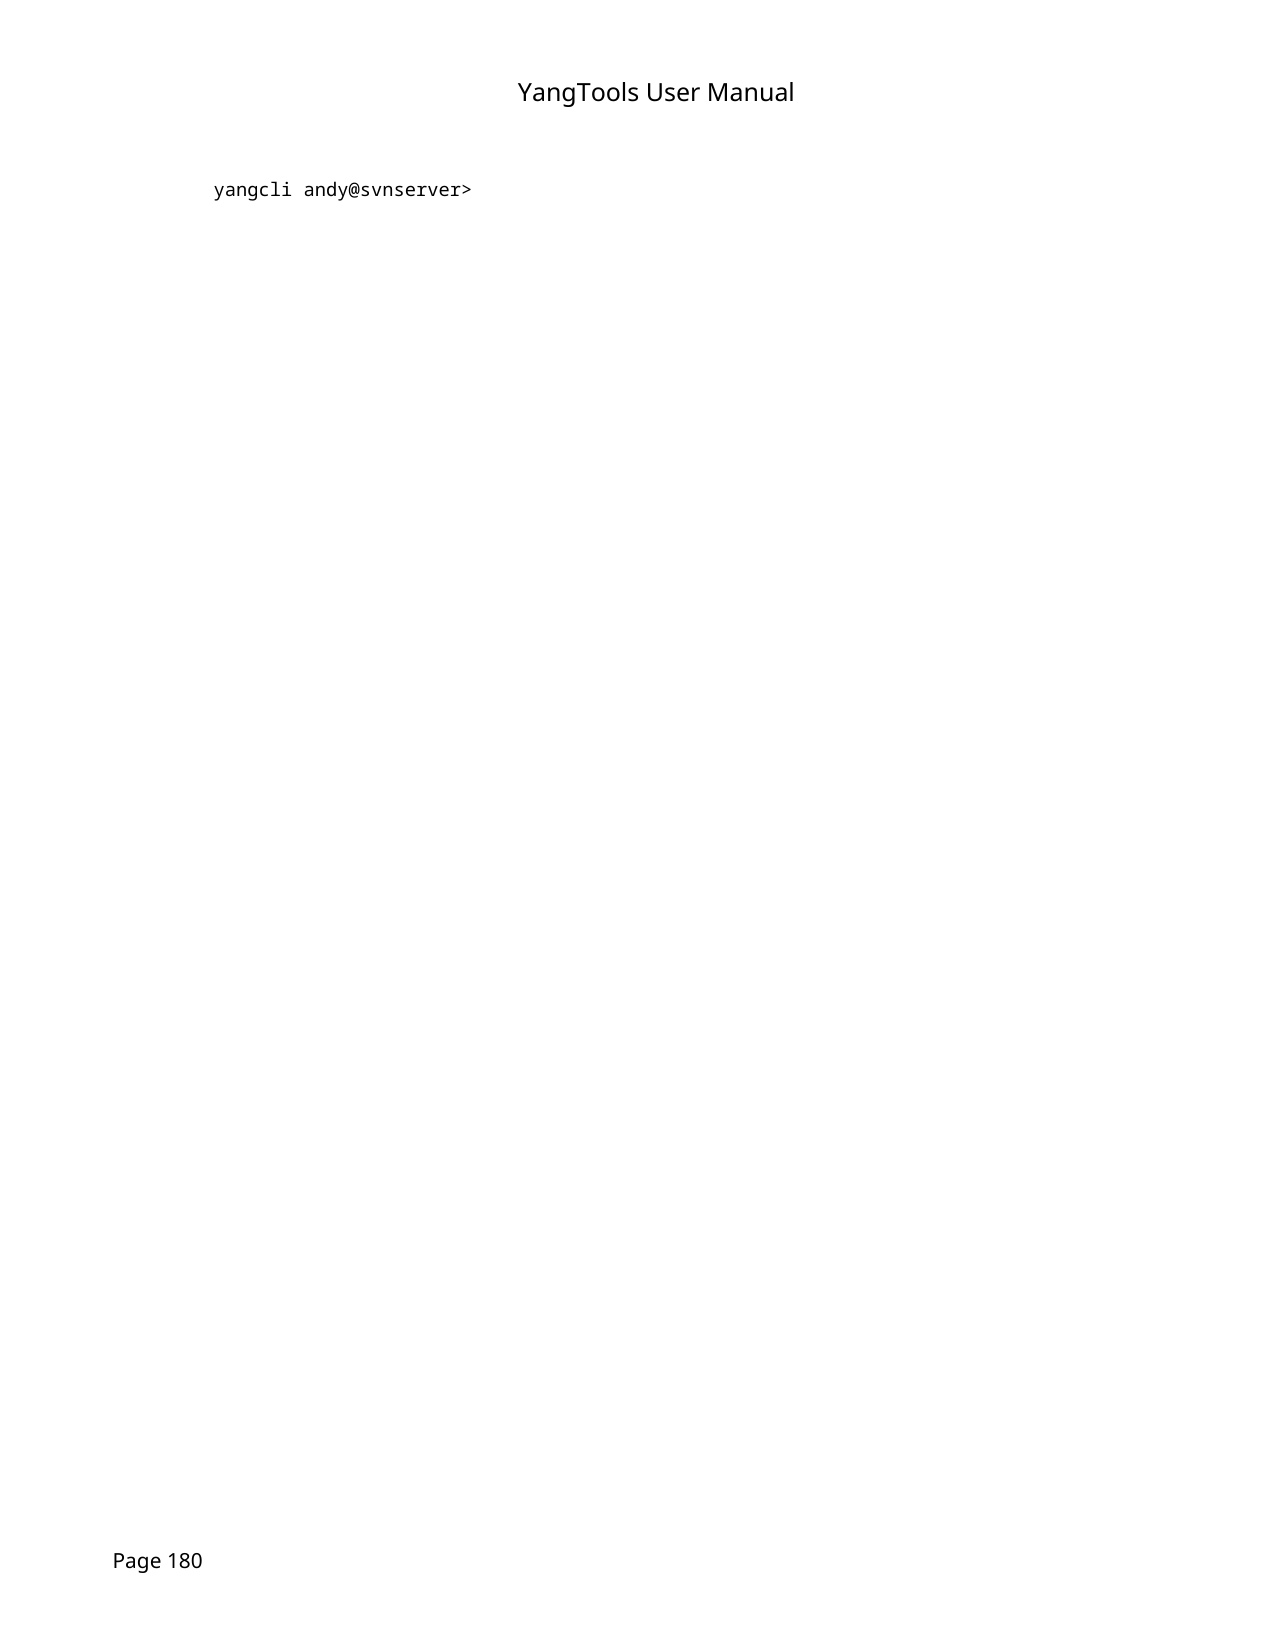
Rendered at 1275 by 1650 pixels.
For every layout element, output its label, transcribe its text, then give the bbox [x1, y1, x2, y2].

text yangcli andy@svnserver> [139, 176, 1200, 202]
